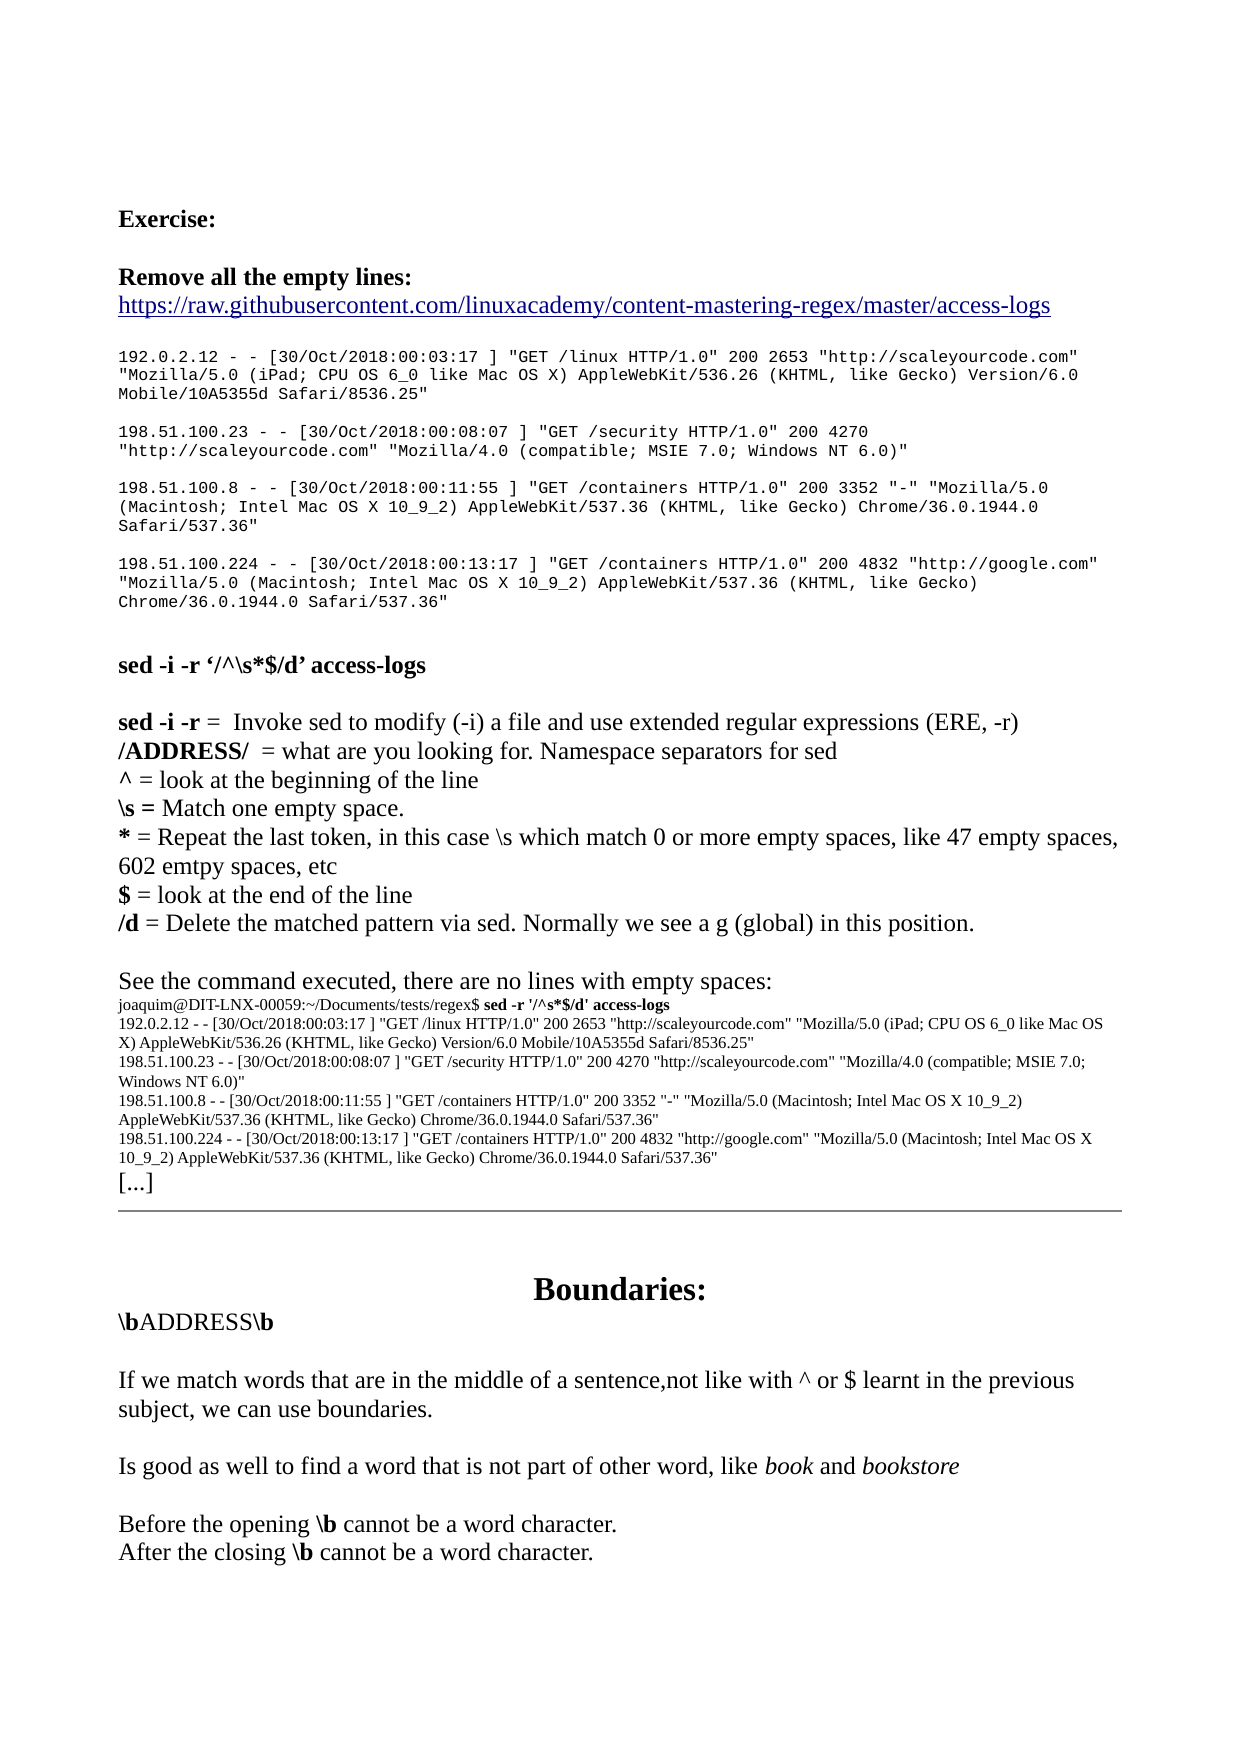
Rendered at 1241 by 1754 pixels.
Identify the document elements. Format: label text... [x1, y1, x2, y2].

text 192.0.2.12 - - [30/Oct/2018:00:03:17 ] "GET /linux HTTP/1.0" 200 2653 "http://scaleyourcode.com" "Mozilla/5.0 (iPad; CPU OS 6_0 like Mac OS X) AppleWebKit/536.26 (KHTML, like Gecko) Version/6.0 Mobile/10A5355d Safari/8536.25" [118, 1014, 1122, 1052]
text 198.51.100.23 - - [30/Oct/2018:00:08:07 ] "GET /security HTTP/1.0" 200 4270 "http://scaleyourcode.com" "Mozilla/4.0 (compatible; MSIE 7.0; Windows NT 6.0)" [118, 1052, 1122, 1091]
text Remove all the empty lines: [118, 262, 1122, 291]
text Boundaries: [118, 1269, 1122, 1307]
text 198.51.100.8 - - [30/Oct/2018:00:11:55 ] "GET /containers HTTP/1.0" 200 3352 "-" "Mozilla/5.0 (Macintosh; Intel Mac OS X 10_9_2) AppleWebKit/537.36 (KHTML, like Gecko) Chrome/36.0.1944.0 Safari/537.36" [118, 480, 1122, 537]
text sed -i -r ‘/^\s*$/d’ access-logs [118, 650, 1122, 678]
text 198.51.100.224 - - [30/Oct/2018:00:13:17 ] "GET /containers HTTP/1.0" 200 4832 "http://google.com" "Mozilla/5.0 (Macintosh; Intel Mac OS X 10_9_2) AppleWebKit/537.36 (KHTML, like Gecko) Chrome/36.0.1944.0 Safari/537.36" [118, 1129, 1122, 1167]
text https://raw.githubusercontent.com/linuxacademy/content-mastering-regex/master/access-logs [118, 291, 1122, 319]
text sed -i -r = Invoke sed to modify (-i) a file and use extended regular expressions (ERE, -r) [118, 707, 1122, 736]
text 198.51.100.8 - - [30/Oct/2018:00:11:55 ] "GET /containers HTTP/1.0" 200 3352 "-" "Mozilla/5.0 (Macintosh; Intel Mac OS X 10_9_2) AppleWebKit/537.36 (KHTML, like Gecko) Chrome/36.0.1944.0 Safari/537.36" [118, 1091, 1122, 1129]
text 192.0.2.12 - - [30/Oct/2018:00:03:17 ] "GET /linux HTTP/1.0" 200 2653 "http://scaleyourcode.com" "Mozilla/5.0 (iPad; CPU OS 6_0 like Mac OS X) AppleWebKit/536.26 (KHTML, like Gecko) Version/6.0 Mobile/10A5355d Safari/8536.25" [118, 348, 1122, 405]
text \s = Match one empty space. [118, 793, 1122, 822]
text 198.51.100.23 - - [30/Oct/2018:00:08:07 ] "GET /security HTTP/1.0" 200 4270 "http://scaleyourcode.com" "Mozilla/4.0 (compatible; MSIE 7.0; Windows NT 6.0)" [118, 423, 1122, 461]
text \bADDRESS\b [118, 1307, 1122, 1336]
text ^ = look at the beginning of the line [118, 765, 1122, 793]
text After the closing \b cannot be a word character. [118, 1537, 1122, 1566]
text $ = look at the end of the line [118, 880, 1122, 908]
text See the command executed, there are no lines with empty spaces: [118, 966, 1122, 995]
text 198.51.100.224 - - [30/Oct/2018:00:13:17 ] "GET /containers HTTP/1.0" 200 4832 "http://google.com" "Mozilla/5.0 (Macintosh; Intel Mac OS X 10_9_2) AppleWebKit/537.36 (KHTML, like Gecko) Chrome/36.0.1944.0 Safari/537.36" [118, 556, 1122, 612]
text [...] [118, 1167, 1122, 1196]
text Is good as well to find a word that is not part of other word, like book and bookstore [118, 1451, 1122, 1480]
text * = Repeat the last token, in this case \s which match 0 or more empty spaces, like 47 empty spaces, 602 emtpy spaces, etc [118, 822, 1122, 880]
text Before the opening \b cannot be a word character. [118, 1509, 1122, 1537]
text If we match words that are in the middle of a sentence,not like with ^ or $ learnt in the previous subject, we can use boundaries. [118, 1365, 1122, 1422]
text Exercise: [118, 204, 1122, 233]
text /ADDRESS/ = what are you looking for. Namespace separators for sed [118, 736, 1122, 765]
text /d = Delete the matched pattern via sed. Normally we see a g (global) in this position. [118, 908, 1122, 937]
text joaquim@DIT-LNX-00059:~/Documents/tests/regex$ sed -r '/^s*$/d' access-logs [118, 995, 1122, 1014]
